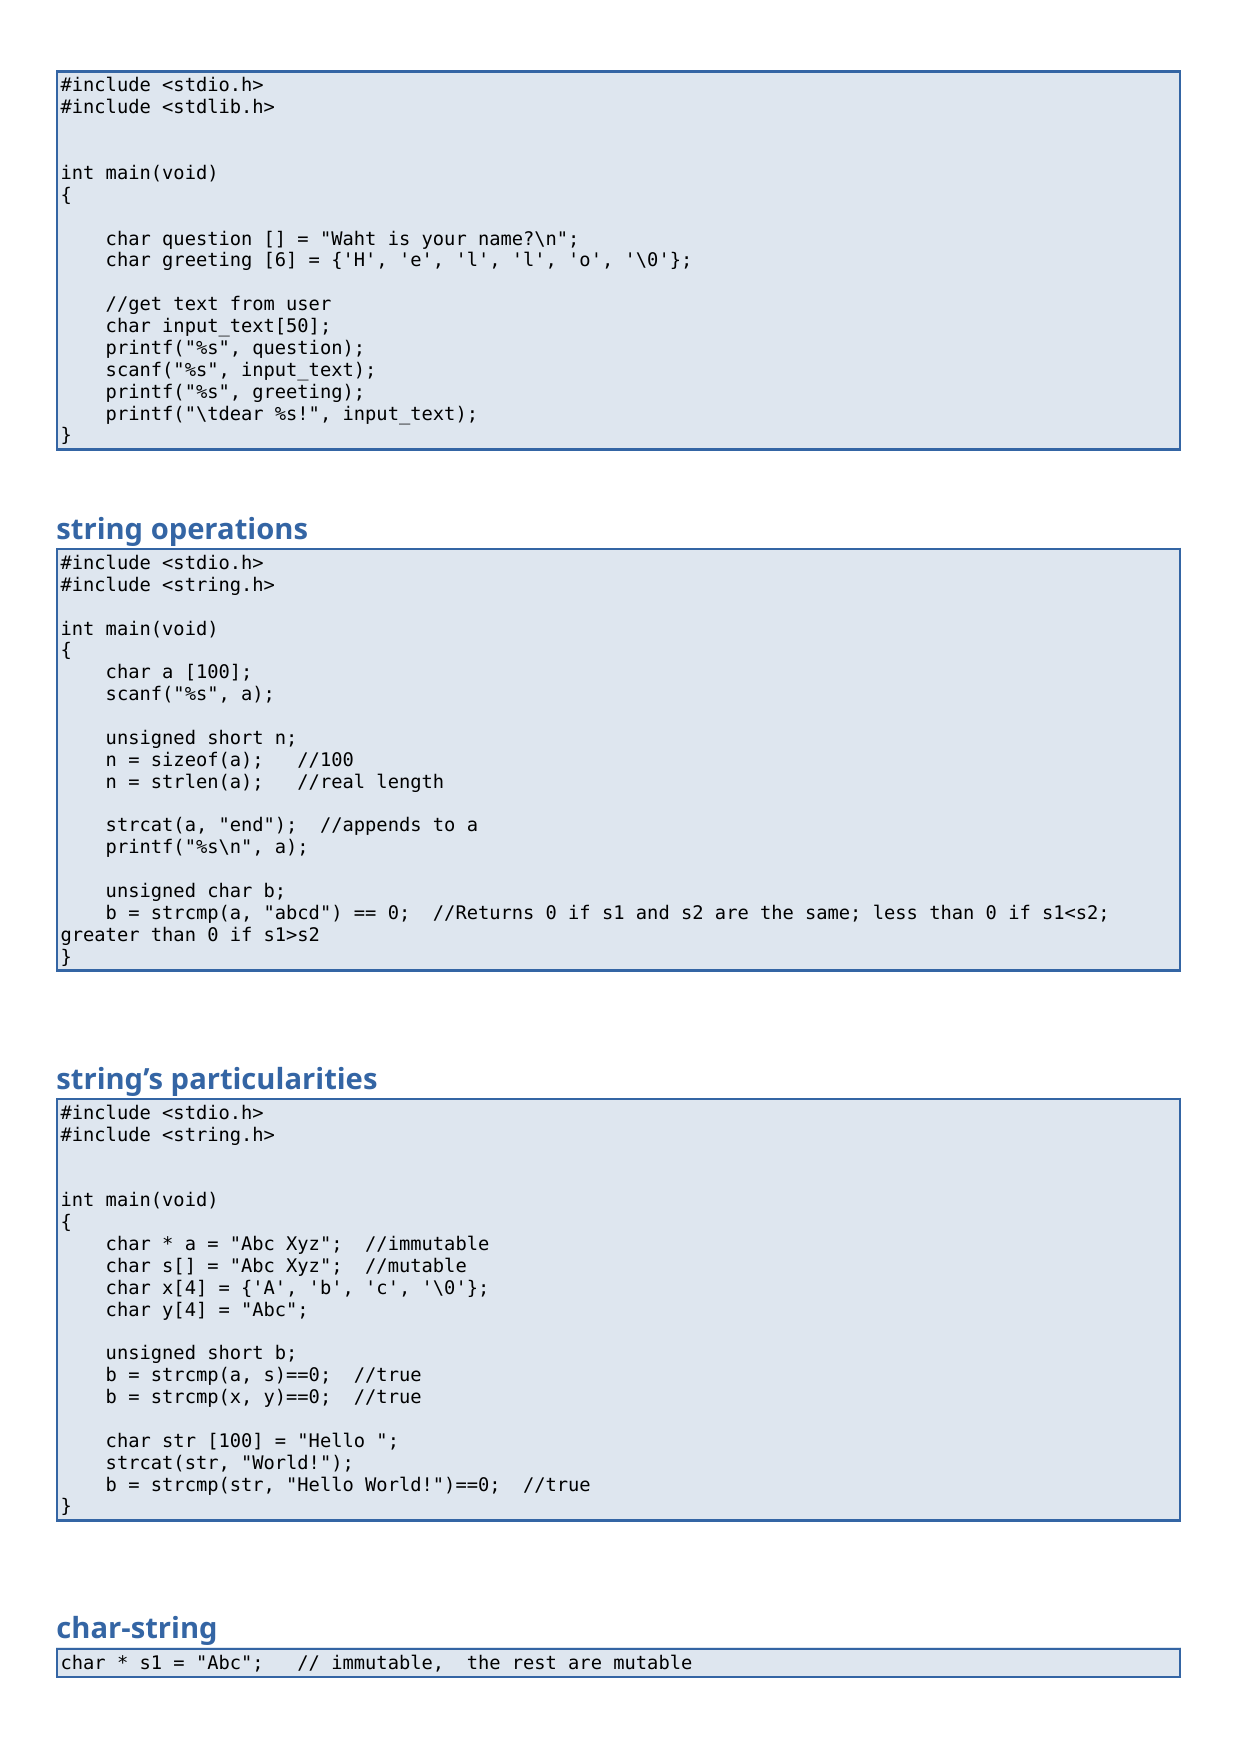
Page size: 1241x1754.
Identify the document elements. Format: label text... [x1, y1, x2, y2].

text #include <stdlib.h> [58, 92, 1179, 114]
text char y[4] = "Abc"; [58, 1294, 1179, 1316]
text scanf("%s", input_text); [58, 355, 1179, 377]
text } [58, 420, 1179, 448]
text { [58, 635, 1179, 657]
text #include <stdio.h> [58, 550, 1179, 569]
text #include <stdio.h> [58, 73, 1179, 92]
text b = strcmp(a, s)==0; //true [58, 1360, 1179, 1382]
text char * a = "Abc Xyz"; //immutable [58, 1229, 1179, 1251]
text printf("%s", question); [58, 333, 1179, 355]
text b = strcmp(str, "Hello World!")==0; //true [58, 1469, 1179, 1491]
title string’s particularities [56, 1058, 1181, 1098]
text char * s1 = "Abc"; // immutable, the rest are mutable [58, 1650, 1179, 1676]
text char s[] = "Abc Xyz"; //mutable [58, 1251, 1179, 1273]
text char input_text[50]; [58, 311, 1179, 333]
text char str [100] = "Hello "; [58, 1426, 1179, 1448]
text } [58, 941, 1179, 969]
text #include <stdio.h> [58, 1100, 1179, 1119]
title string operations [56, 508, 1181, 548]
text int main(void) [58, 158, 1179, 180]
text { [58, 180, 1179, 202]
text int main(void) [58, 1185, 1179, 1207]
text char greeting [6] = {'H', 'e', 'l', 'l', 'o', '\0'}; [58, 245, 1179, 267]
text printf("\tdear %s!", input_text); [58, 398, 1179, 420]
text printf("%s", greeting); [58, 377, 1179, 398]
text #include <string.h> [58, 1119, 1179, 1141]
text n = sizeof(a); //100 [58, 744, 1179, 766]
text unsigned char b; [58, 876, 1179, 898]
text unsigned short n; [58, 723, 1179, 744]
text char x[4] = {'A', 'b', 'c', '\0'}; [58, 1273, 1179, 1294]
text //get text from user [58, 289, 1179, 311]
text printf("%s\n", a); [58, 832, 1179, 854]
text scanf("%s", a); [58, 679, 1179, 701]
text int main(void) [58, 613, 1179, 635]
text n = strlen(a); //real length [58, 766, 1179, 788]
text { [58, 1207, 1179, 1229]
text char question [] = "Waht is your name?\n"; [58, 223, 1179, 245]
text char a [100]; [58, 657, 1179, 679]
text b = strcmp(a, "abcd") == 0; //Returns 0 if s1 and s2 are the same; less than 0 if s1<s2; greater than 0 if s1>s2 [58, 898, 1179, 941]
text b = strcmp(x, y)==0; //true [58, 1382, 1179, 1404]
text strcat(a, "end"); //appends to a [58, 810, 1179, 832]
title char-string [56, 1608, 1181, 1647]
text } [58, 1491, 1179, 1519]
text strcat(str, "World!"); [58, 1448, 1179, 1469]
text #include <string.h> [58, 569, 1179, 591]
text unsigned short b; [58, 1338, 1179, 1360]
